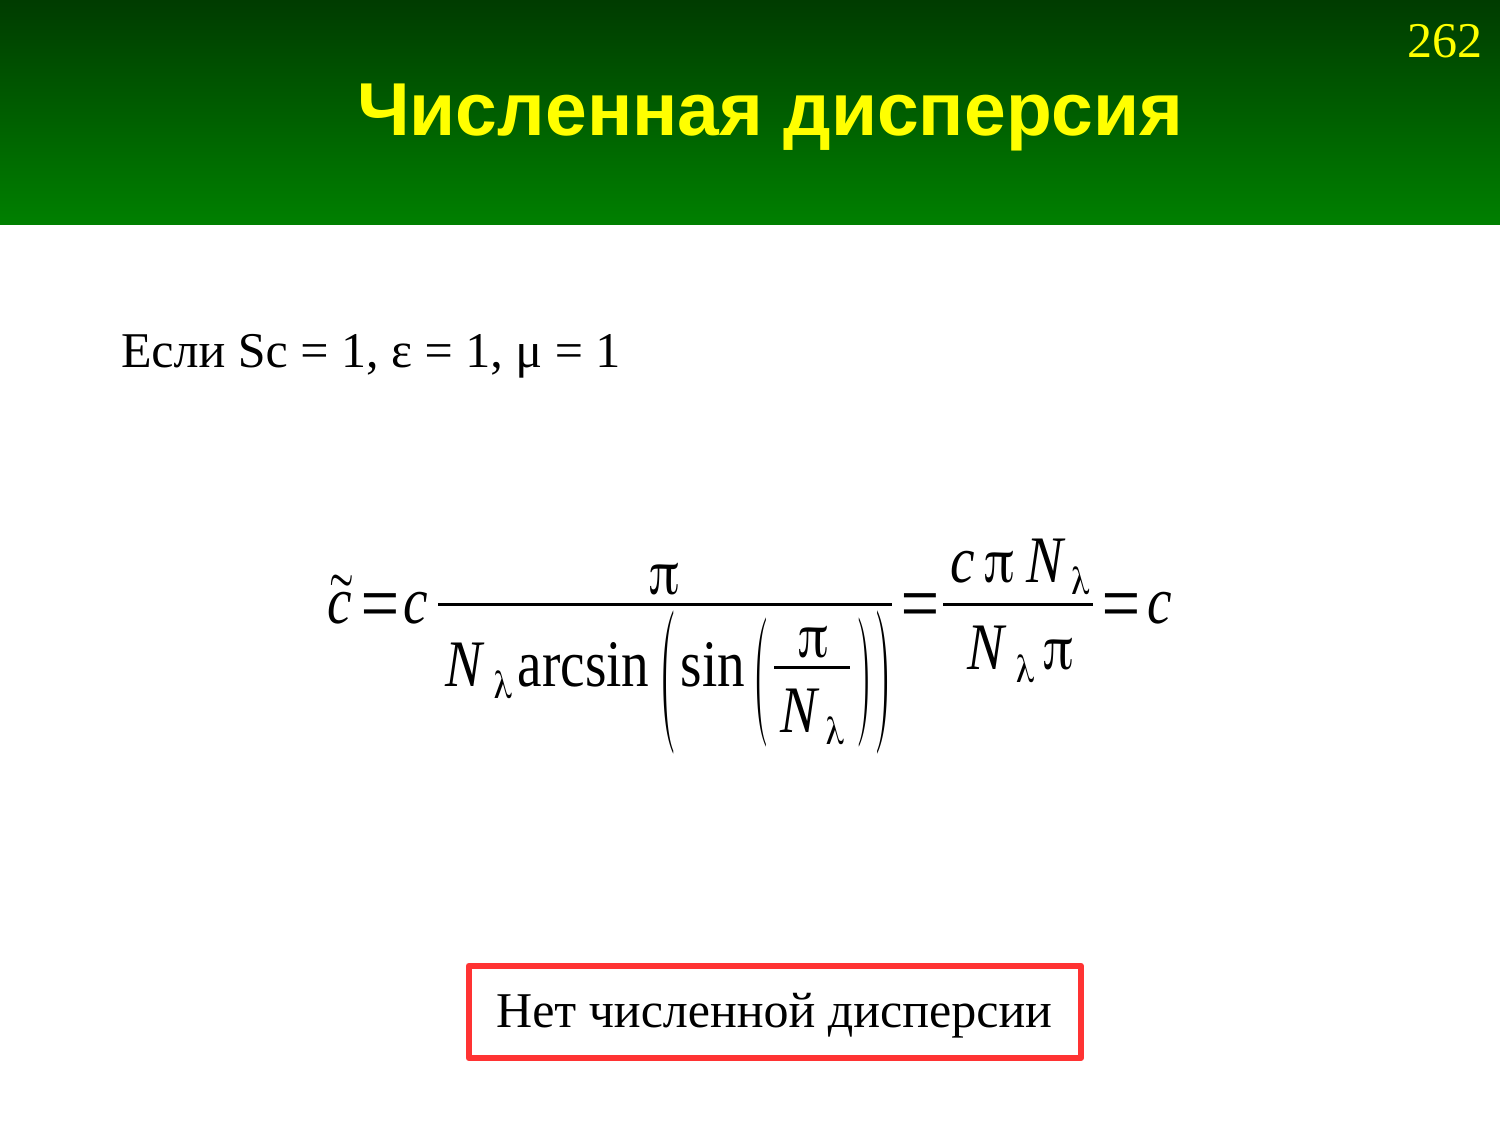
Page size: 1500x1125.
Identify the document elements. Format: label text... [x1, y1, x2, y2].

chart [313, 523, 1187, 760]
text_box Нет численной дисперсии [481, 970, 1068, 1045]
title Численная дисперсия [100, 7, 1441, 204]
text_box Если Sc = 1, ε = 1, μ = 1 [106, 310, 636, 386]
